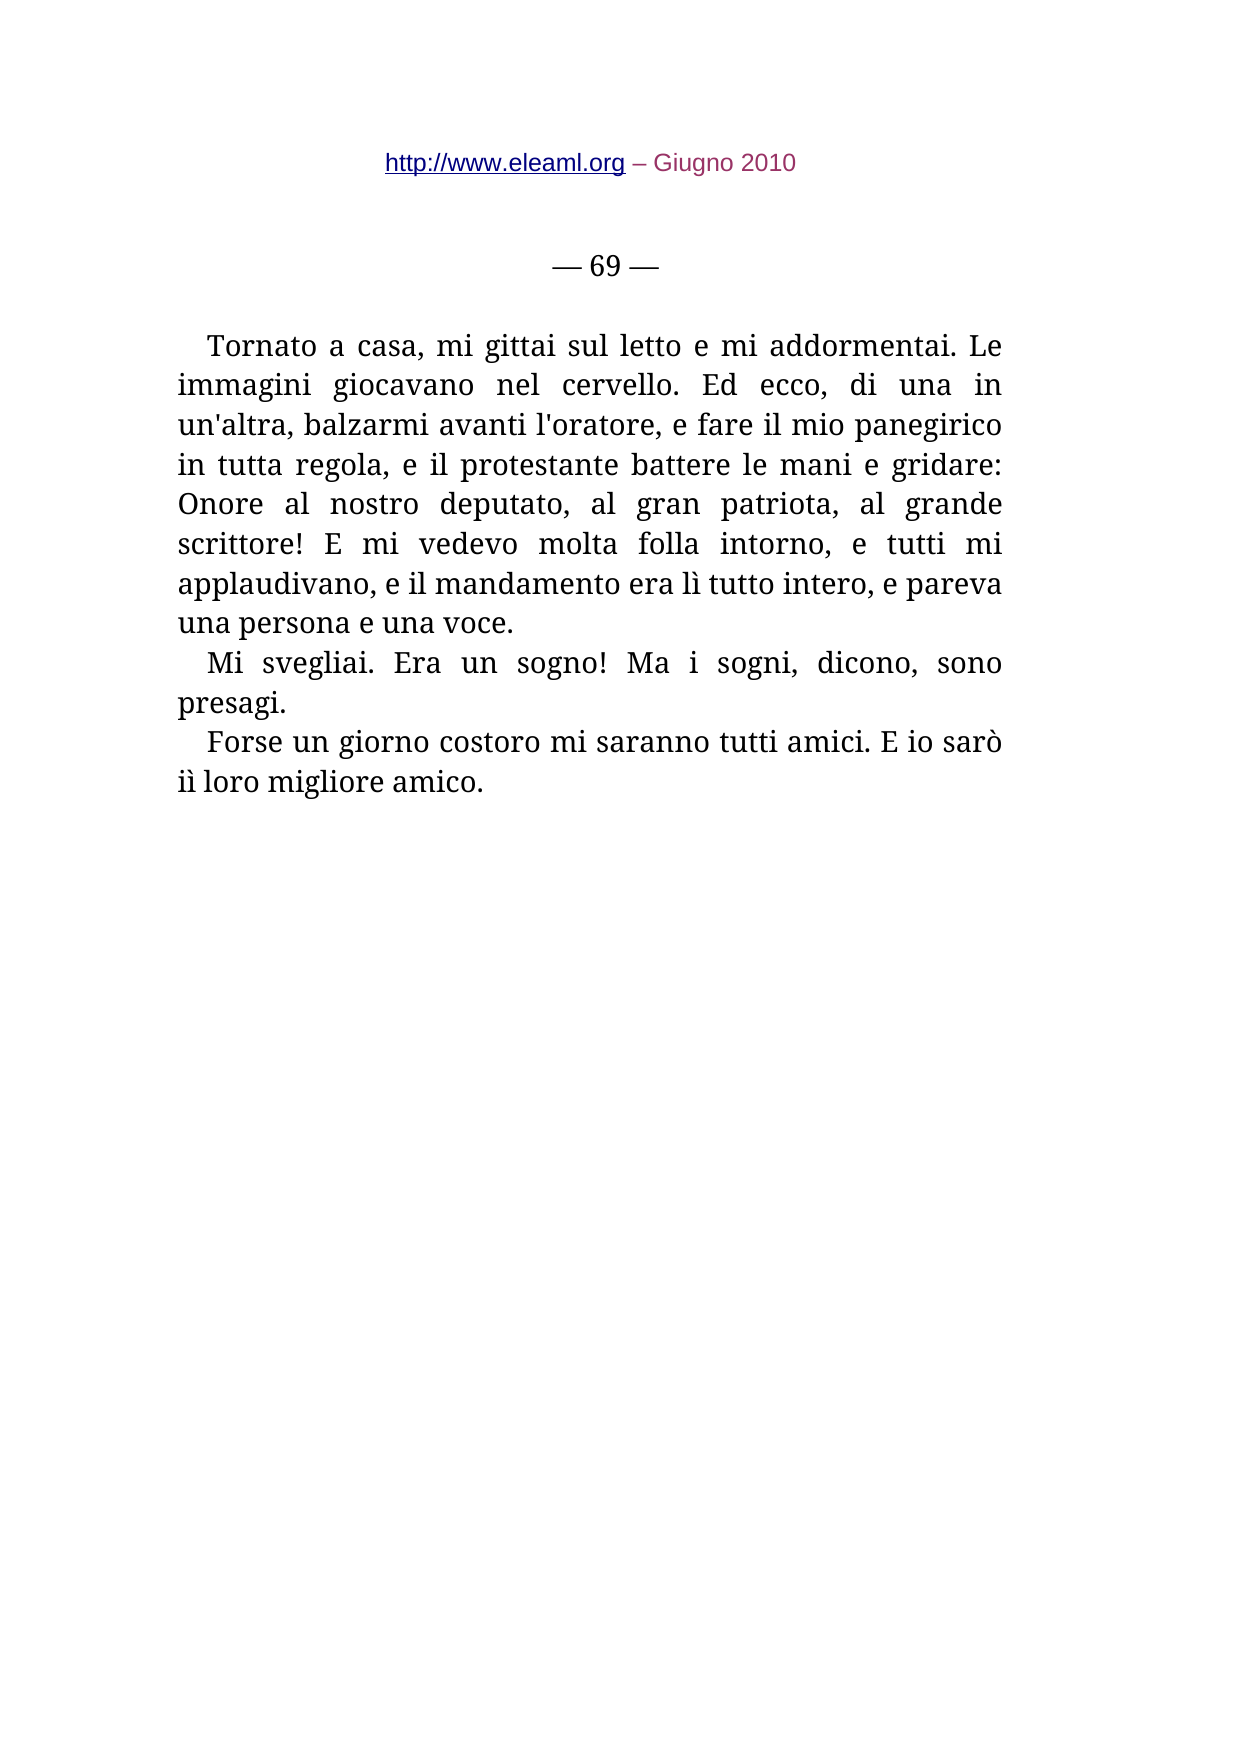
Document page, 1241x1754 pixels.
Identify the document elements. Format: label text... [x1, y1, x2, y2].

text Forse un giorno costoro mi saranno tutti amici. E io sarò iì loro migliore amico. [177, 722, 1004, 801]
text Mi svegliai. Era un sogno! Ma i sogni, dicono, sono presagi. [177, 642, 1004, 722]
text — 69 — [177, 246, 1004, 285]
text Tornato a casa, mi gittai sul letto e mi addormentai. Le immagini giocavano nel cervello. Ed ecco, di una in un'altra, balzarmi avanti l'oratore, e fare il mio panegirico in tutta regola, e il protestante battere le mani e gridare: Onore al nostro deputato, al gran patriota, al grande scrittore! E mi vedevo molta folla intorno, e tutti mi applaudivano, e il mandamento era lì tutto intero, e pareva una persona e una voce. [177, 325, 1004, 642]
